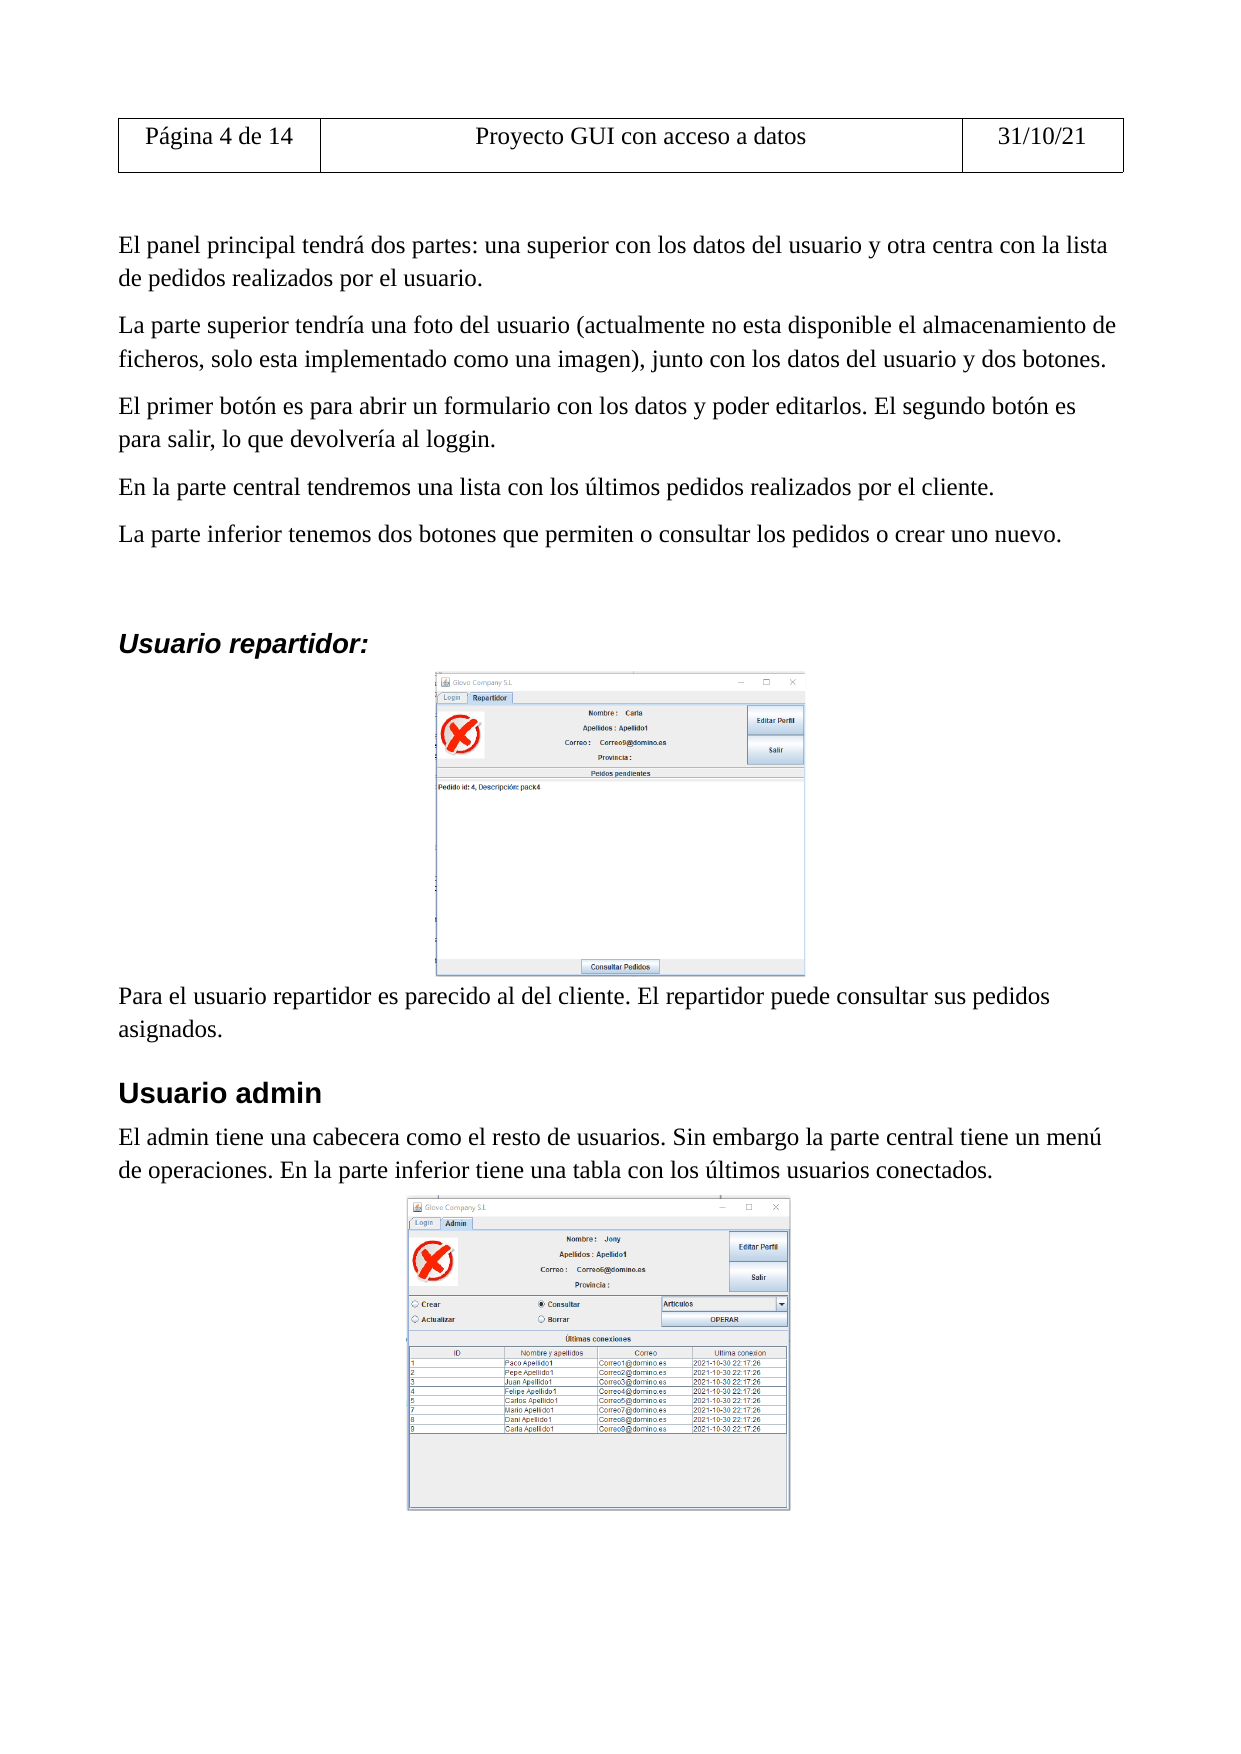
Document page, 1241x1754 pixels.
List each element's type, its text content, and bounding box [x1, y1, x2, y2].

text El primer botón es para abrir un formulario con los datos y poder editarlos. El segundo botón es para salir, lo que devolvería al loggin. [118, 391, 1122, 453]
picture [435, 671, 805, 977]
text El panel principal tendrá dos partes: una superior con los datos del usuario y otra centra con la lista de pedidos realizados por el usuario. [118, 230, 1122, 292]
text Para el usuario repartidor es parecido al del cliente. El repartidor puede consultar sus pedidos asignados. [118, 977, 1122, 1042]
text La parte inferior tenemos dos botones que permiten o consultar los pedidos o crear uno nuevo. [118, 519, 1122, 548]
text La parte superior tendría una foto del usuario (actualmente no esta disponible el almacenamiento de ficheros, solo esta implementado como una imagen), junto con los datos del usuario y dos botones. [118, 311, 1122, 372]
subtitle Usuario repartidor: [118, 627, 1122, 659]
subtitle Usuario admin [118, 1076, 1122, 1110]
picture [406, 1195, 791, 1511]
text En la parte central tendremos una lista con los últimos pedidos realizados por el cliente. [118, 472, 1122, 501]
text El admin tiene una cabecera como el resto de usuarios. Sin embargo la parte central tiene un menú de operaciones. En la parte inferior tiene una tabla con los últimos usuarios conectados. [118, 1122, 1122, 1184]
